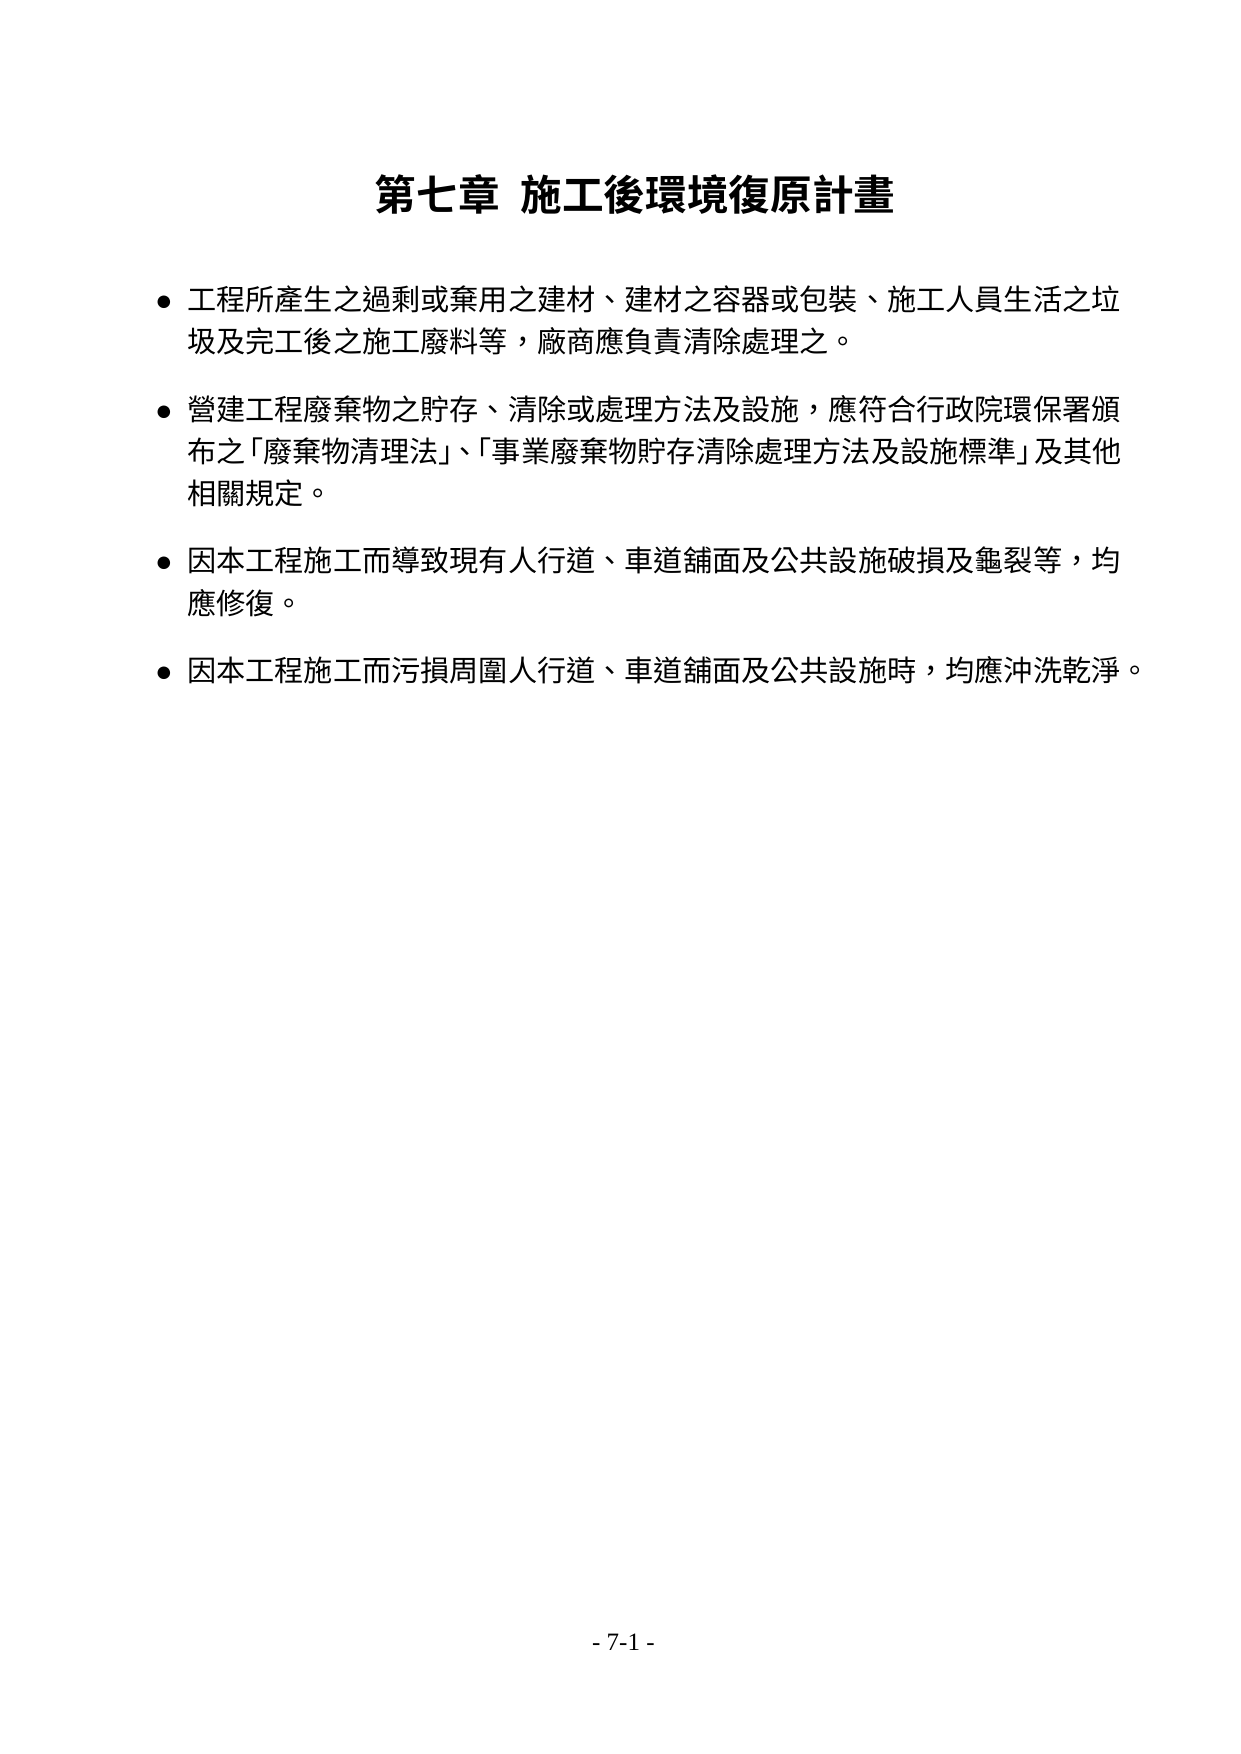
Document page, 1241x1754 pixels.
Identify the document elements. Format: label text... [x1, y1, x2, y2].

text ● 工程所產生之過剩或棄用之建材、建材之容器或包裝、施工人員生活之垃圾及完工後之施工廢料等，廠商應負責清除處理之。 [155, 277, 1122, 361]
text ● 因本工程施工而污損周圍人行道、車道舖面及公共設施時，均應沖洗乾淨。 [155, 648, 1122, 690]
text ● 營建工程廢棄物之貯存、清除或處理方法及設施，應符合行政院環保署頒布之「廢棄物清理法」、「事業廢棄物貯存清除處理方法及設施標準」及其他相關規定。 [155, 386, 1122, 513]
subtitle 第七章 施工後環境復原計畫 [148, 162, 1122, 223]
text ● 因本工程施工而導致現有人行道、車道舖面及公共設施破損及龜裂等，均應修復。 [155, 538, 1122, 623]
